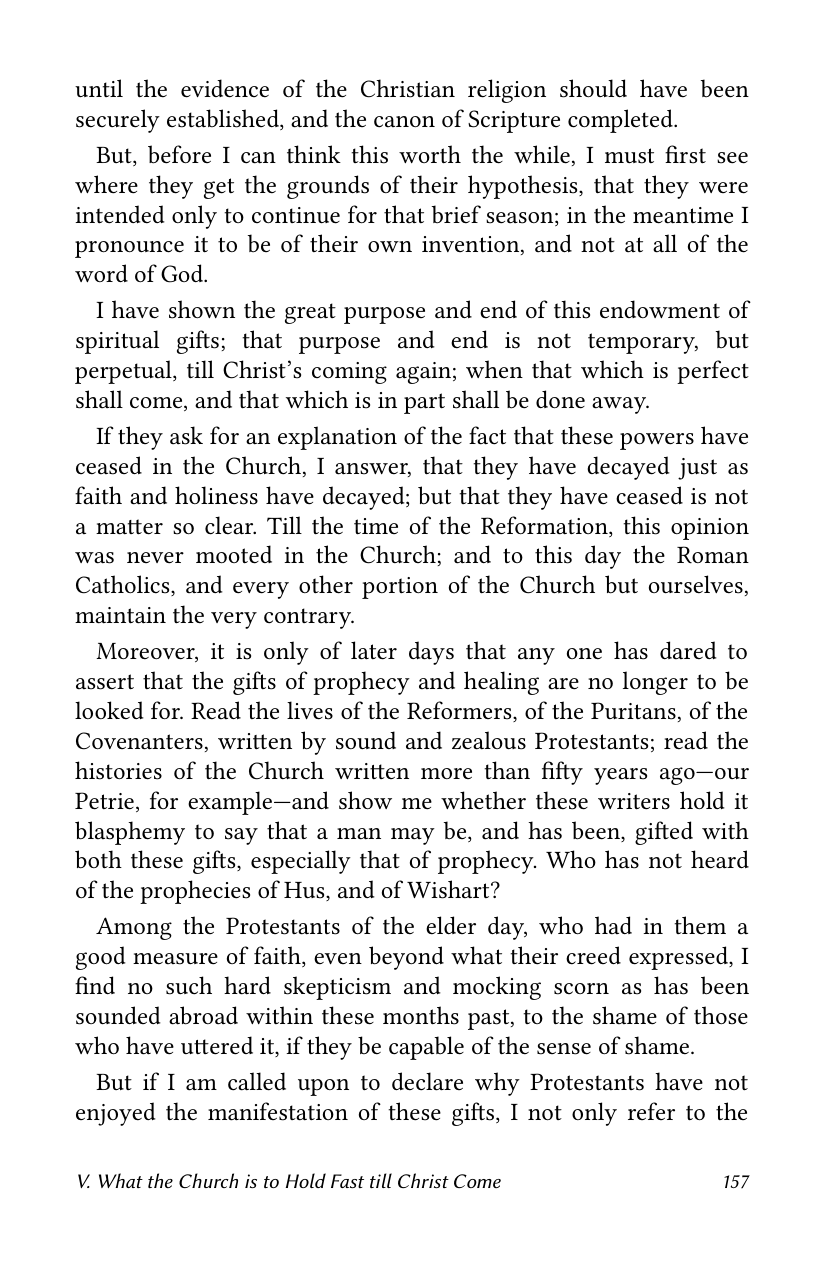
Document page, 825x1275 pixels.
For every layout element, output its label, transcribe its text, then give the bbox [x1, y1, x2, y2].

text I have shown the great purpose and end of this endowment of spiritual gifts; that purpose and end is not temporary, but perpetual, till Christ’s coming again; when that which is perfect shall come, and that which is in part shall be done away. [75, 296, 750, 414]
text But if I am called upon to declare why Protestants have not enjoyed the manifestation of these gifts, I not only refer to the [75, 1068, 750, 1126]
text Moreover, it is only of later days that any one has dared to assert that the gifts of prophecy and healing are no longer to be looked for. Read the lives of the Reformers, of the Puritans, of the Covenanters, written by sound and zealous Protestants; read the histories of the Church written more than fifty years ago—our Petrie, for example—and show me whether these writers hold it blasphemy to say that a man may be, and has been, gifted with both these gifts, especially that of prophecy. Who has not heard of the prophecies of Hus, and of Wishart? [75, 637, 750, 905]
text If they ask for an explanation of the fact that these powers have ceased in the Church, I answer, that they have decayed just as faith and holiness have decayed; but that they have ceased is not a matter so clear. Till the time of the Reformation, this opinion was never mooted in the Church; and to this day the Roman Catholics, and every other portion of the Church but ourselves, maintain the very contrary. [75, 422, 750, 630]
text until the evidence of the Christian religion should have been securely established, and the canon of Scripture completed. [75, 75, 750, 133]
text But, before I can think this worth the while, I must first see where they get the grounds of their hypothesis, that they were intended only to continue for that brief season; in the meantime I pronounce it to be of their own invention, and not at all of the word of God. [75, 141, 750, 289]
text Among the Protestants of the elder day, who had in them a good measure of faith, even beyond what their creed expressed, I find no such hard skepticism and mocking scorn as has been sounded abroad within these months past, to the shame of those who have uttered it, if they be capable of the sense of shame. [75, 912, 750, 1061]
